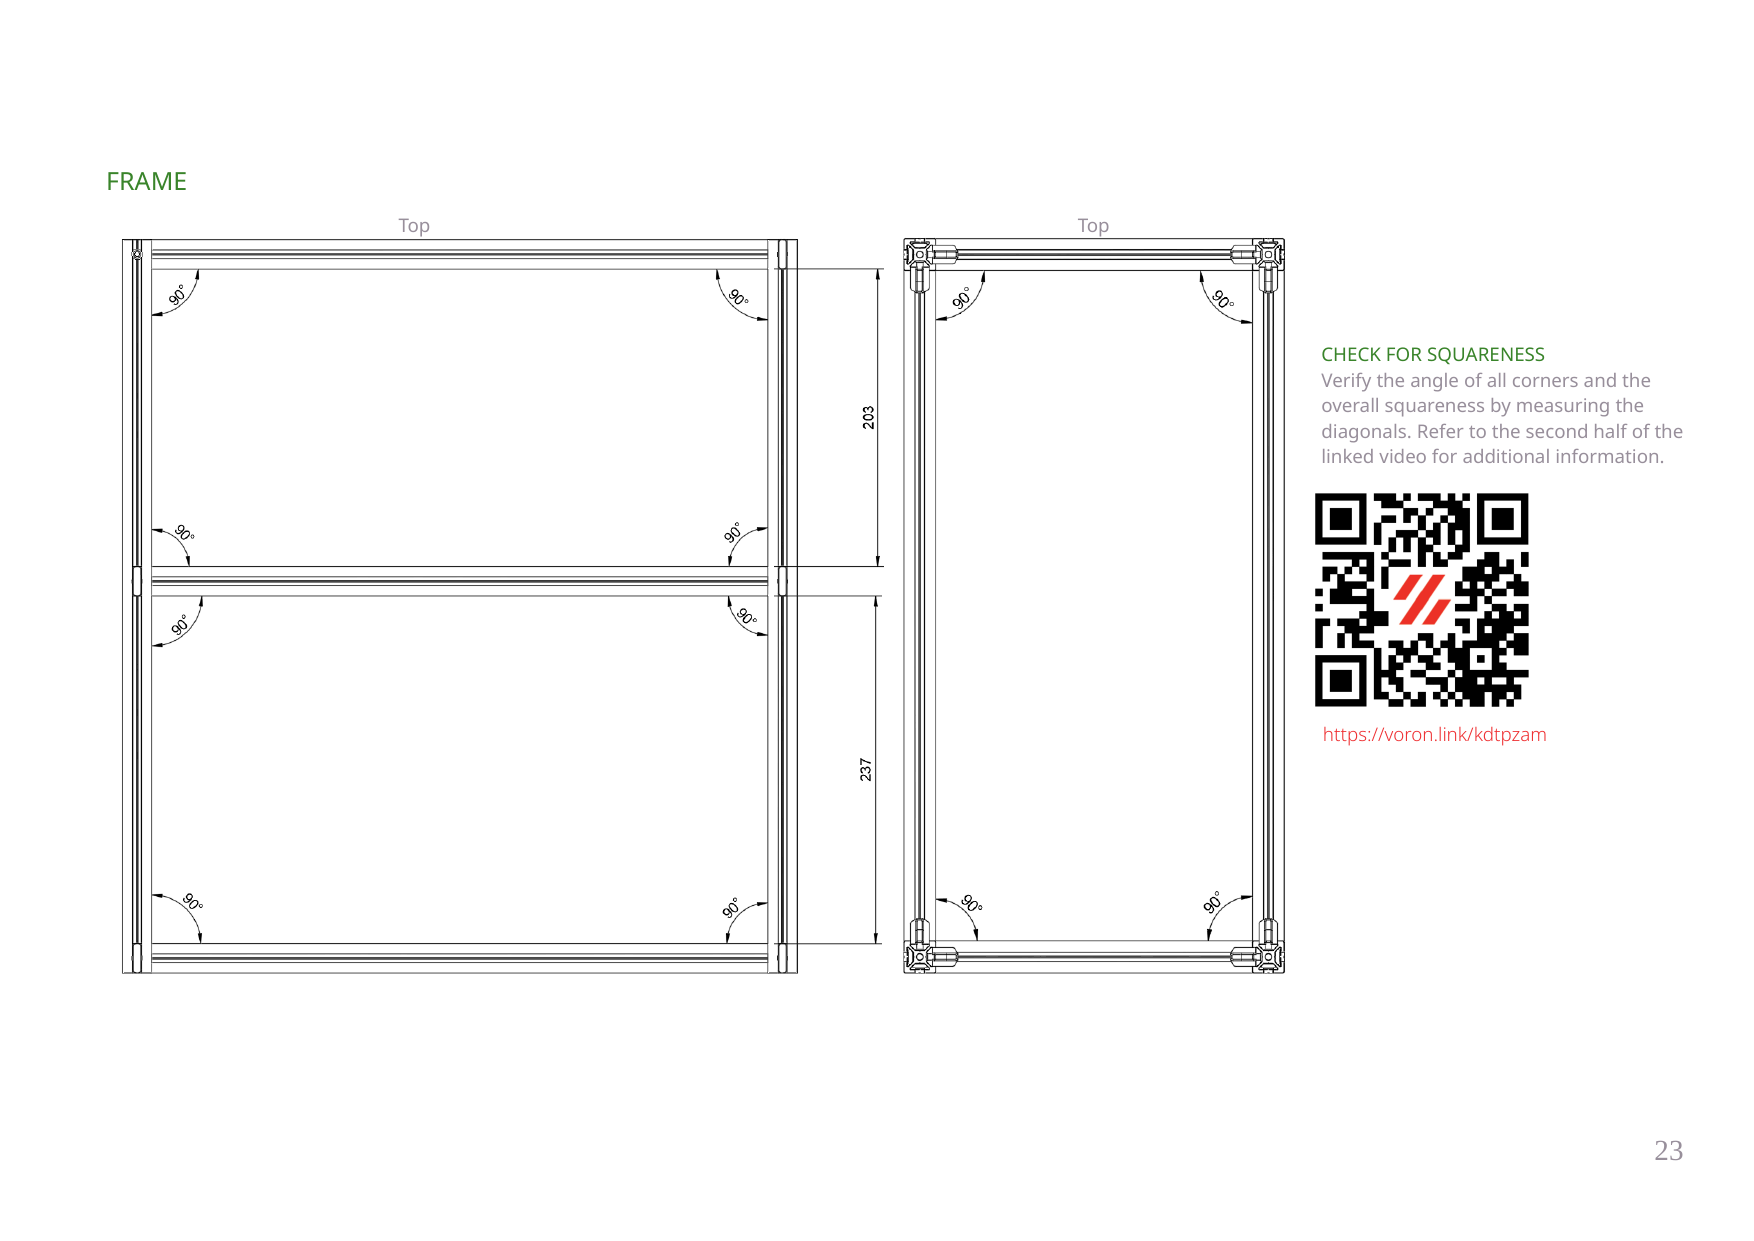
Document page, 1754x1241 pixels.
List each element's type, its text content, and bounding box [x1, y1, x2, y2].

text_box https://voron.link/kdtpzam [1322, 721, 1546, 741]
text_box Top [1063, 205, 1142, 268]
text_box CHECK FOR SQUARENESS Verify the angle of all corners and the overall squareness by measuring the diagonals. Refer to the second half of the linked video for additional information. [1312, 334, 1725, 482]
text_box Top [383, 205, 463, 268]
picture [96, 206, 1543, 998]
text_box FRAME [91, 156, 668, 206]
